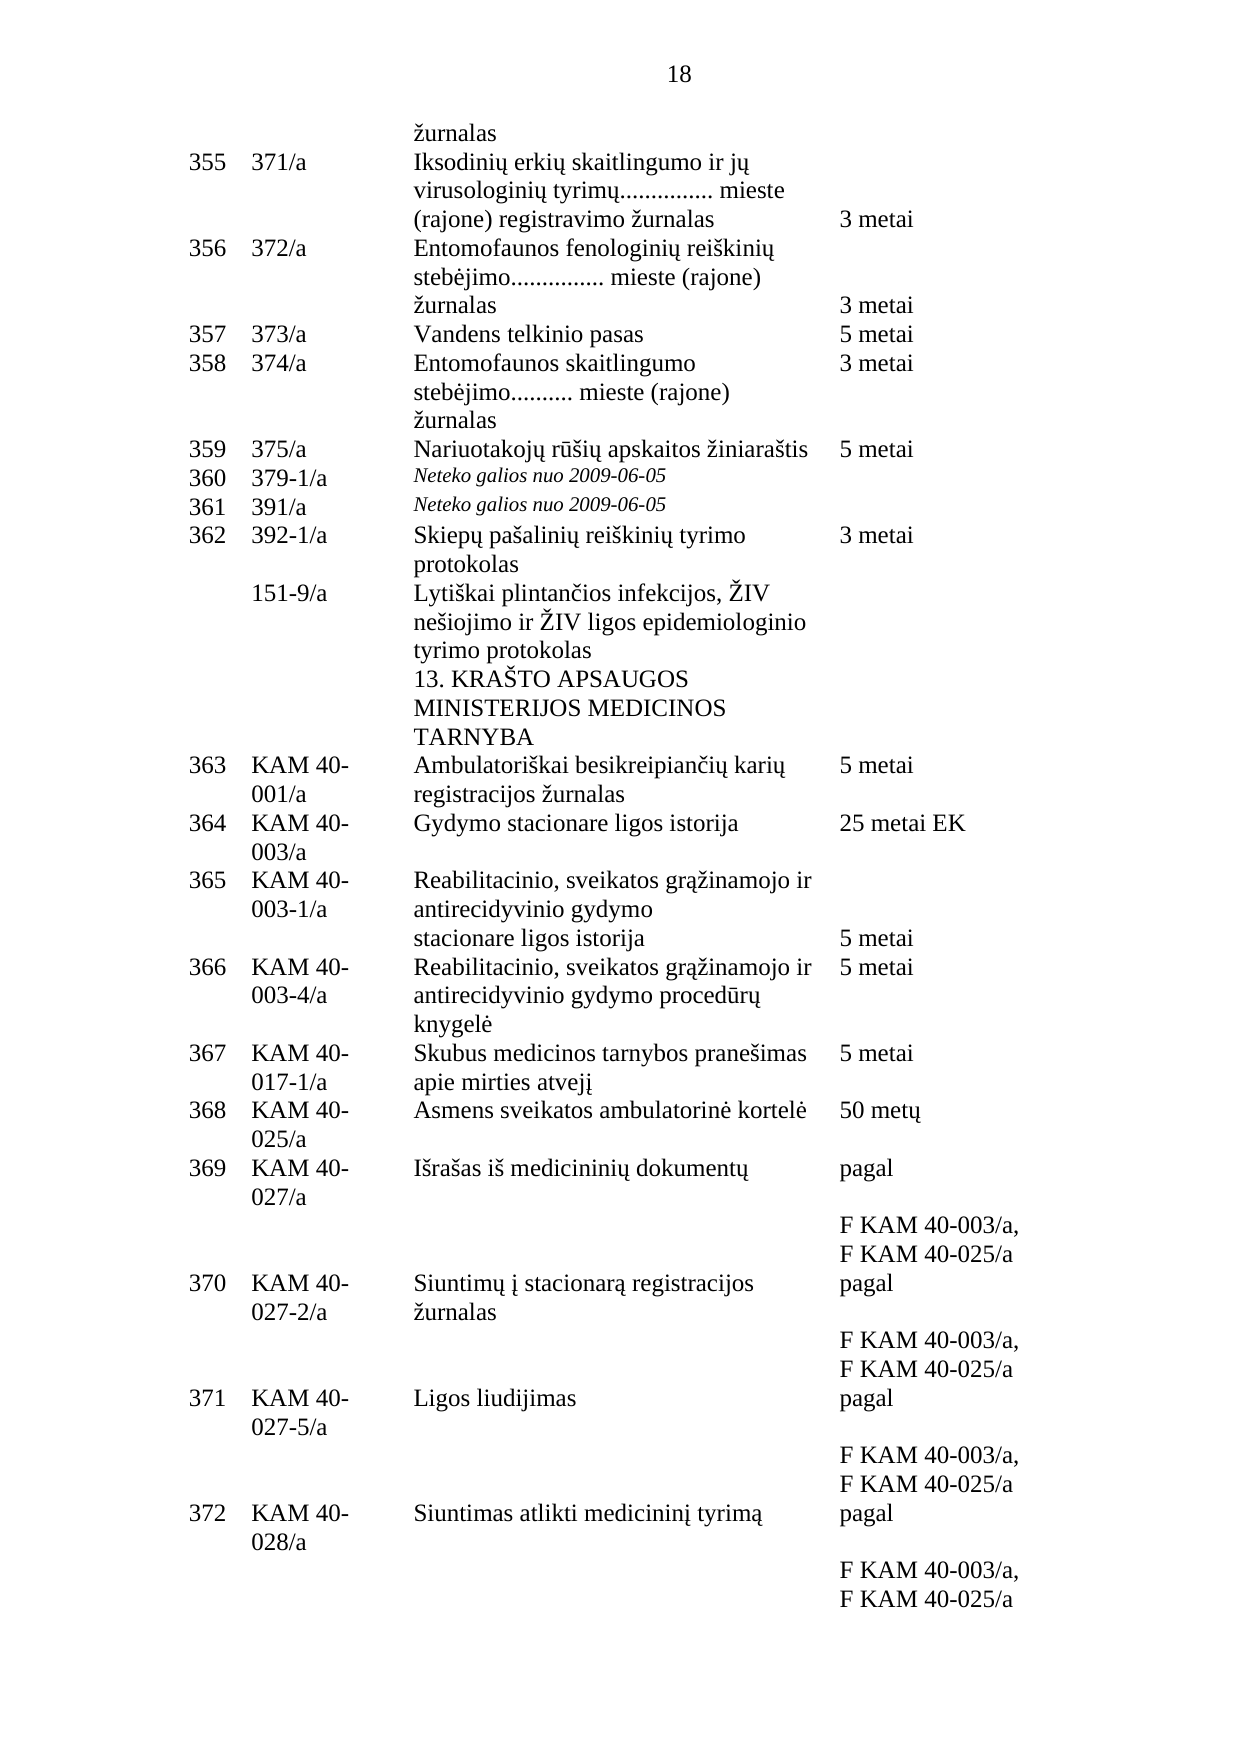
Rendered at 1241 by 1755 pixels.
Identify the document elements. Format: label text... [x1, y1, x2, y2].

table_cell [1176, 434, 1181, 463]
table_cell [1176, 1383, 1181, 1441]
table_cell [1176, 348, 1181, 434]
table_cell 360 [177, 463, 240, 492]
table_cell [177, 1354, 240, 1383]
table_cell [177, 204, 240, 233]
table_cell F KAM 40-003/a, [828, 1326, 1031, 1354]
table_cell [240, 1469, 402, 1498]
table_cell Nariuotakojų rūšių apskaitos žiniaraštis [402, 434, 828, 463]
table_cell Ligos liudijimas [402, 1383, 828, 1441]
table_cell [1176, 1096, 1181, 1153]
table_cell [1176, 1211, 1181, 1239]
table_cell 361 [177, 492, 240, 521]
table_cell 355 [177, 147, 240, 204]
table_cell [1176, 233, 1181, 291]
table_cell [402, 1326, 828, 1354]
table_cell Reabilitacinio, sveikatos grąžinamojo ir antirecidyvinio gydymo procedūrų knygelė [402, 952, 828, 1038]
table_cell 375/a [240, 434, 402, 463]
table_cell [177, 1469, 240, 1498]
table_cell [1176, 291, 1181, 319]
table_cell [1176, 1239, 1181, 1268]
table_cell [177, 1326, 240, 1354]
table_cell 367 [177, 1038, 240, 1096]
table_cell 372/a [240, 233, 402, 291]
table_cell [828, 866, 1031, 923]
table_cell [1176, 1038, 1181, 1096]
table_cell [828, 147, 1031, 204]
table_cell [240, 1326, 402, 1354]
table_cell pagal [828, 1268, 1031, 1326]
table_cell [1031, 463, 1176, 492]
table_cell 359 [177, 434, 240, 463]
table_cell [177, 578, 240, 664]
table_cell KAM 40-003-1/a [240, 866, 402, 923]
table_cell 379-1/a [240, 463, 402, 492]
table_cell Asmens sveikatos ambulatorinė kortelė [402, 1096, 828, 1153]
table_cell [1031, 923, 1176, 952]
table_cell [402, 1469, 828, 1498]
table_cell [828, 664, 1031, 751]
table_cell Gydymo stacionare ligos istorija [402, 808, 828, 866]
table_cell Siuntimų į stacionarą registracijos žurnalas [402, 1268, 828, 1326]
table_cell [402, 1239, 828, 1268]
table_cell žurnalas [402, 291, 828, 319]
table_cell [240, 1556, 402, 1584]
table_cell [1031, 492, 1176, 521]
table_cell [1176, 866, 1181, 923]
table_cell stacionare ligos istorija [402, 923, 828, 952]
table_cell [1031, 1556, 1176, 1584]
table_cell [240, 664, 402, 751]
table_cell KAM 40-017-1/a [240, 1038, 402, 1096]
table_cell [240, 1441, 402, 1469]
table_cell [1031, 1326, 1176, 1354]
table_cell 373/a [240, 319, 402, 348]
table_cell 391/a [240, 492, 402, 521]
table_cell [1176, 664, 1181, 751]
table_cell KAM 40-027-2/a [240, 1268, 402, 1326]
table_cell [1031, 1498, 1176, 1556]
table_cell [1031, 1383, 1176, 1441]
table_cell [1031, 147, 1176, 204]
table_cell [828, 492, 1031, 521]
table_cell F KAM 40-025/a [828, 1469, 1031, 1498]
table_cell Entomofaunos fenologinių reiškinių stebėjimo............... mieste (rajone) [402, 233, 828, 291]
table_cell [1031, 1211, 1176, 1239]
table_cell [1176, 1584, 1181, 1613]
table_cell [177, 923, 240, 952]
table_cell [1031, 291, 1176, 319]
table_cell Siuntimas atlikti medicininį tyrimą [402, 1498, 828, 1556]
table_cell F KAM 40-025/a [828, 1584, 1031, 1613]
table_cell Iksodinių erkių skaitlingumo ir jų virusologinių tyrimų............... mieste [402, 147, 828, 204]
table_cell [1031, 348, 1176, 434]
table_cell [1031, 1469, 1176, 1498]
table_cell F KAM 40-003/a, [828, 1556, 1031, 1584]
table_cell [1031, 434, 1176, 463]
table_cell [1176, 1469, 1181, 1498]
table_cell Ambulatoriškai besikreipiančių karių registracijos žurnalas [402, 751, 828, 808]
table_cell 5 metai [828, 434, 1031, 463]
table_cell [1176, 1153, 1181, 1211]
table_cell [828, 118, 1031, 147]
table_cell [177, 664, 240, 751]
table_cell KAM 40-003-4/a [240, 952, 402, 1038]
table_cell 371 [177, 1383, 240, 1441]
table_cell KAM 40-001/a [240, 751, 402, 808]
table_cell 368 [177, 1096, 240, 1153]
table_cell [240, 291, 402, 319]
table_cell [1031, 751, 1176, 808]
table_cell F KAM 40-025/a [828, 1239, 1031, 1268]
table_cell 5 metai [828, 751, 1031, 808]
table_cell [1176, 923, 1181, 952]
table_cell [1176, 578, 1181, 664]
table_cell [1031, 866, 1176, 923]
table_cell Skubus medicinos tarnybos pranešimas apie mirties atvejį [402, 1038, 828, 1096]
table_cell KAM 40-028/a [240, 1498, 402, 1556]
table_cell [1031, 1268, 1176, 1326]
table_cell 369 [177, 1153, 240, 1211]
table_cell [177, 1441, 240, 1469]
table_cell [1176, 1441, 1181, 1469]
table_cell F KAM 40-003/a, [828, 1441, 1031, 1469]
table_cell [1176, 952, 1181, 1038]
table_cell [240, 1584, 402, 1613]
table_cell [1031, 521, 1176, 578]
table_cell 365 [177, 866, 240, 923]
table_cell F KAM 40-025/a [828, 1354, 1031, 1383]
table_cell 5 metai [828, 952, 1031, 1038]
table_cell [828, 578, 1031, 664]
table_cell [402, 1556, 828, 1584]
table_cell Entomofaunos skaitlingumo stebėjimo.......... mieste (rajone) žurnalas [402, 348, 828, 434]
table_cell [402, 1584, 828, 1613]
table_cell 392-1/a [240, 521, 402, 578]
table_cell 374/a [240, 348, 402, 434]
table_cell Skiepų pašalinių reiškinių tyrimo protokolas [402, 521, 828, 578]
table_cell [1176, 204, 1181, 233]
table_cell [1176, 1556, 1181, 1584]
table_cell [1176, 751, 1181, 808]
table_cell [1176, 1268, 1181, 1326]
table_cell 5 metai [828, 319, 1031, 348]
table_cell 362 [177, 521, 240, 578]
table_cell [1031, 1153, 1176, 1211]
table_cell [1031, 1239, 1176, 1268]
table_cell [177, 1211, 240, 1239]
table_cell 363 [177, 751, 240, 808]
table_cell [177, 291, 240, 319]
table_cell KAM 40-003/a [240, 808, 402, 866]
table_cell pagal [828, 1153, 1031, 1211]
table_cell 50 metų [828, 1096, 1031, 1153]
table_cell pagal [828, 1383, 1031, 1441]
table_cell [240, 1354, 402, 1383]
table_cell 3 metai [828, 521, 1031, 578]
table_cell 371/a [240, 147, 402, 204]
table_cell 5 metai [828, 923, 1031, 952]
table_cell [177, 118, 240, 147]
table_cell [402, 1211, 828, 1239]
table_cell [1176, 147, 1181, 204]
table_cell [1176, 463, 1181, 492]
table_cell Neteko galios nuo 2009-06-05 [402, 492, 828, 521]
table_cell Lytiškai plintančios infekcijos, ŽIV nešiojimo ir ŽIV ligos epidemiologinio tyrimo protokolas [402, 578, 828, 664]
table_cell [1031, 319, 1176, 348]
table_cell 358 [177, 348, 240, 434]
table_cell [1031, 1096, 1176, 1153]
table_cell [1031, 1038, 1176, 1096]
table_cell 356 [177, 233, 240, 291]
table_cell [1031, 952, 1176, 1038]
table_cell 25 metai EK [828, 808, 1031, 866]
table_cell 364 [177, 808, 240, 866]
table_cell [1176, 1326, 1181, 1354]
table_cell [1031, 664, 1176, 751]
table_cell [1031, 1584, 1176, 1613]
table_cell (rajone) registravimo žurnalas [402, 204, 828, 233]
table_cell [1176, 118, 1181, 147]
table_cell [240, 923, 402, 952]
table_cell 366 [177, 952, 240, 1038]
table_cell Išrašas iš medicininių dokumentų [402, 1153, 828, 1211]
table_cell [402, 1354, 828, 1383]
table_cell [1031, 204, 1176, 233]
table_cell 5 metai [828, 1038, 1031, 1096]
table_cell pagal [828, 1498, 1031, 1556]
table_cell KAM 40-027/a [240, 1153, 402, 1211]
table_cell [1176, 1498, 1181, 1556]
table_cell [240, 1211, 402, 1239]
table_cell 151-9/a [240, 578, 402, 664]
table_cell [177, 1239, 240, 1268]
table_cell [177, 1584, 240, 1613]
table_cell 372 [177, 1498, 240, 1556]
table_cell 3 metai [828, 291, 1031, 319]
table_cell KAM 40-027-5/a [240, 1383, 402, 1441]
table_cell Neteko galios nuo 2009-06-05 [402, 463, 828, 492]
table_cell KAM 40-025/a [240, 1096, 402, 1153]
table_cell [1176, 808, 1181, 866]
table_cell [1031, 1354, 1176, 1383]
table_cell 357 [177, 319, 240, 348]
table_cell [240, 204, 402, 233]
table_cell žurnalas [402, 118, 828, 147]
table_cell [1031, 118, 1176, 147]
table_cell [1031, 233, 1176, 291]
table_cell [1176, 521, 1181, 578]
table_cell [1031, 808, 1176, 866]
table_cell 3 metai [828, 348, 1031, 434]
table_cell [1176, 1354, 1181, 1383]
table_cell 3 metai [828, 204, 1031, 233]
table_cell [828, 233, 1031, 291]
table_cell [240, 118, 402, 147]
table_cell [240, 1239, 402, 1268]
table_cell [1031, 1441, 1176, 1469]
table_cell [828, 463, 1031, 492]
table_cell [1176, 319, 1181, 348]
table_cell Vandens telkinio pasas [402, 319, 828, 348]
table_cell 370 [177, 1268, 240, 1326]
table_cell F KAM 40-003/a, [828, 1211, 1031, 1239]
table_cell [177, 1556, 240, 1584]
table_cell Reabilitacinio, sveikatos grąžinamojo ir antirecidyvinio gydymo [402, 866, 828, 923]
table_cell [402, 1441, 828, 1469]
table_cell 13. KRAŠTO APSAUGOS MINISTERIJOS MEDICINOS TARNYBA [402, 664, 828, 751]
table_cell [1031, 578, 1176, 664]
table_cell [1176, 492, 1181, 521]
